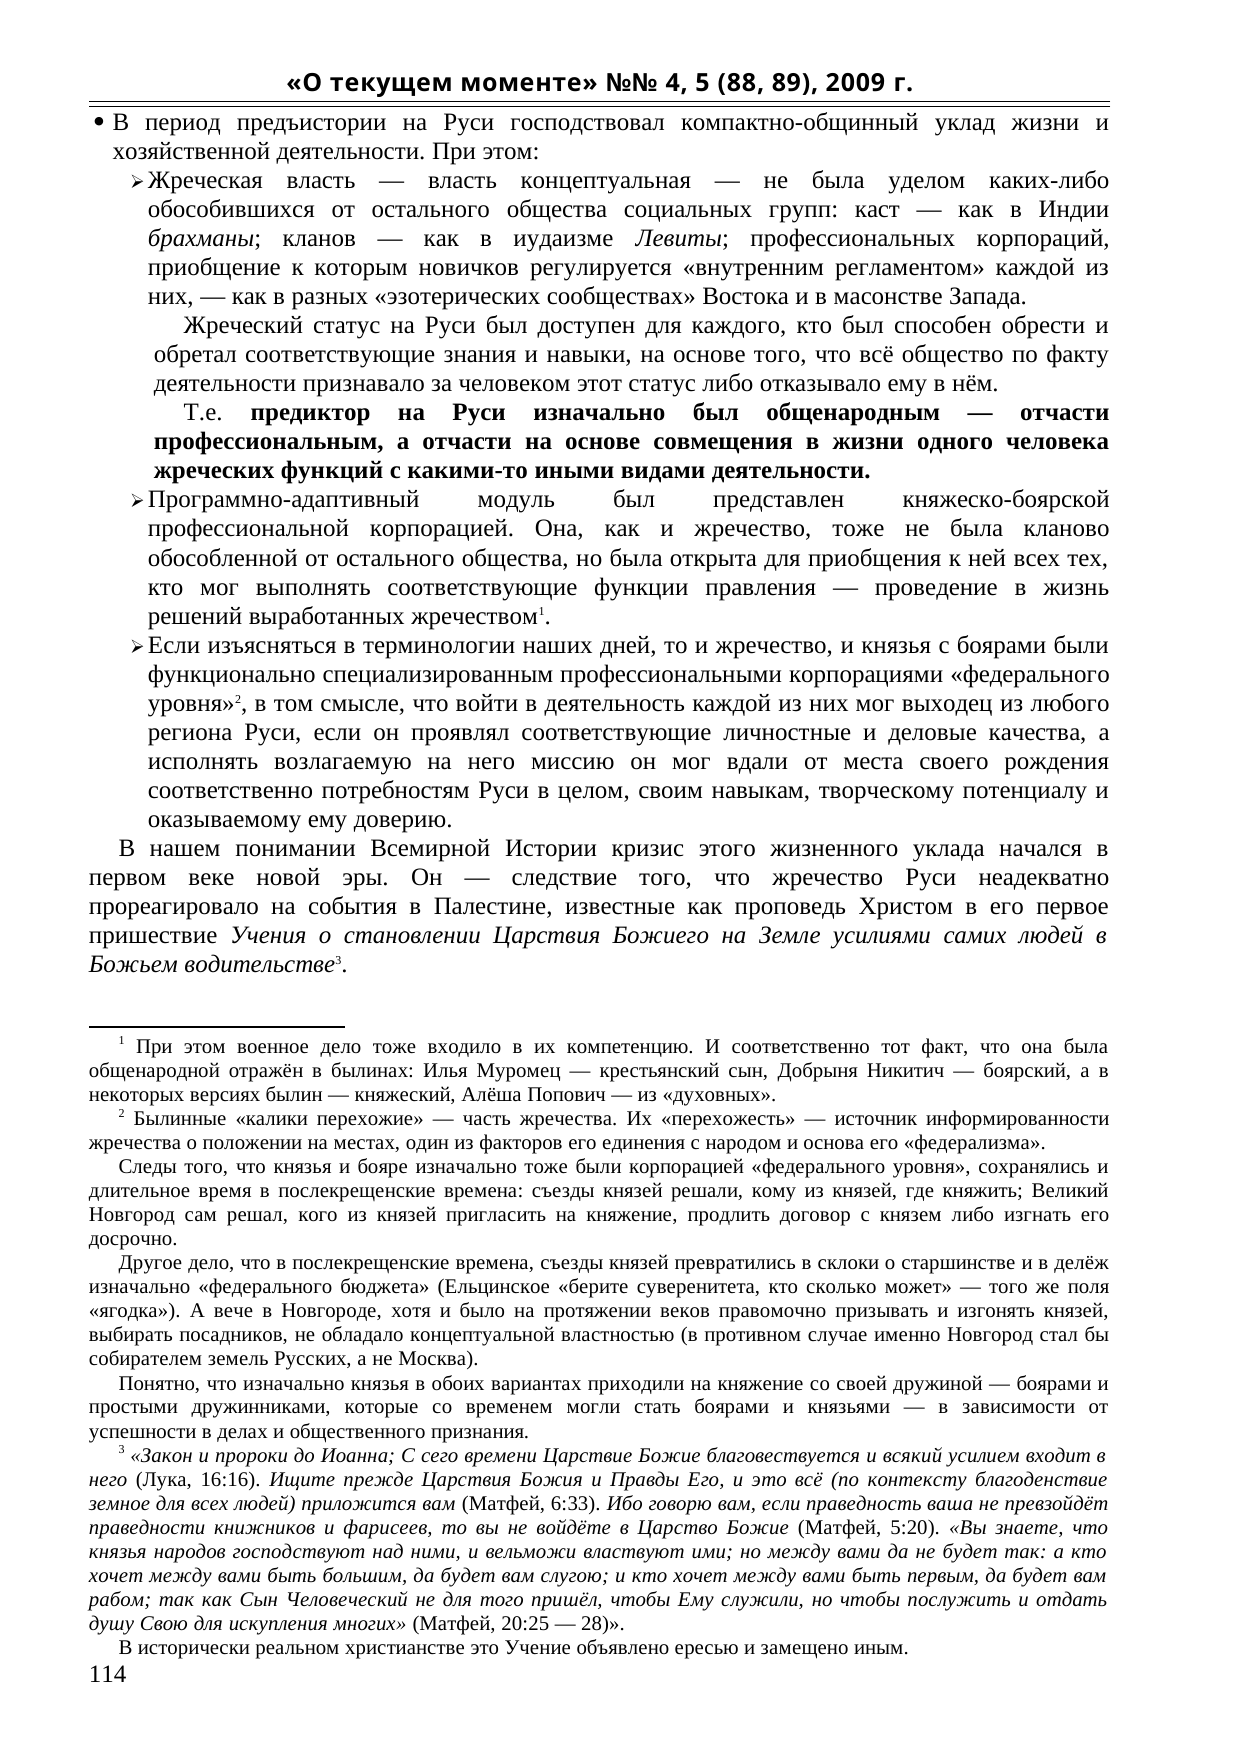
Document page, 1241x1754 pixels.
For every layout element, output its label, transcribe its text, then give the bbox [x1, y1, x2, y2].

list Следы того, что князья и бояре изначально тоже были корпорацией «федерального уровня», сохранялись и длительное время в послекрещенские времена: съезды князей решали, кому из князей, где княжить; Великий Новгород сам решал, кого из князей пригласить на княжение, продлить договор с князем либо изгнать его досрочно. [89, 1154, 1110, 1250]
list Если изъясняться в терминологии наших дней, то и жречество, и князья с боярами были функционально специализированным профессиональными корпорациями «федерального уровня», в том смысле, что войти в деятельность каждой из них мог выходец из любого региона Руси, если он проявлял соответствующие личностные и деловые качества, а исполнять возлагаемую на него миссию он мог вдали от места своего рождения соответственно потребностям Руси в целом, своим навыкам, творческому потенциалу и оказываемому ему доверию. [130, 629, 1110, 833]
text В нашем понимании Всемирной Истории кризис этого жизненного уклада начался в первом веке новой эры. Он — следствие того, что жречество Руси неадекватно прореагировало на события в Палестине, известные как проповедь Христом в его первое пришествие Учения о становлении Царствия Божиего на Земле усилиями самих людей в Божьем водительстве. [89, 833, 1110, 978]
list Понятно, что изначально князья в обоих вариантах приходили на княжение со своей дружиной — боярами и простыми дружинниками, которые со временем могли стать боярами и князьями — в зависимости от успешности в делах и общественного признания. [89, 1370, 1110, 1442]
list При этом военное дело тоже входило в их компетенцию. И соответственно тот факт, что она была общенародной отражён в былинах: Илья Муромец — крестьянский сын, Добрыня Никитич — боярский, а в некоторых версиях былин — княжеский, Алёша Попович — из «духовных». [89, 1033, 1110, 1106]
list Программно-адаптивный модуль был представлен княжеско-боярской профессиональной корпорацией. Она, как и жречество, тоже не была кланово обособленной от остального общества, но была открыта для приобщения к ней всех тех, кто мог выполнять соответствующие функции правления — проведение в жизнь решений выработанных жречеством. [130, 484, 1110, 629]
text «Закон и пророки до Иоанна; С сего времени Царствие Божие благовествуется и всякий усилием входит в него (Лука, 16:16). Ищите прежде Царствия Божия и Правды Его, и это всё (по контексту благоденствие земное для всех людей) приложится вам (Матфей, 6:33). Ибо го­во­рю вам, ес­ли пра­вед­ность ва­ша не пре­взой­дёт пра­вед­но­сти книж­ни­ков и фа­ри­се­ев, то вы не вой­дё­те в Цар­ст­во Божие (Мат­фей, 5:20). «Вы знаете, что князья народов господ­ствуют над ними, и вельможи властвуют ими; но между вами да не будет так: а кто хочет между вами быть большим, да будет вам слугою; и кто хочет между вами быть первым, да будет вам рабом; так как Сын Челове­ческий не для того при­шёл, чтобы Ему служили, но чтобы послужить и отдать душу Свою для искупления многих» (Матфей, 20:25 — 28)». [89, 1442, 1110, 1635]
list В период предъистории на Руси господствовал компактно-общинный уклад жизни и хозяйственной деятельности. При этом: [94, 107, 1110, 164]
list Другое дело, что в послекрещенские времена, съезды князей превратились в склоки о старшинстве и в делёж изначально «федерального бюджета» (Ельцинское «берите суверенитета, кто сколько может» — того же поля «ягодка»). А вече в Новгороде, хотя и было на протяжении веков правомочно призывать и изгонять князей, выбирать посадников, не обладало концептуальной властностью (в противном случае именно Новгород стал бы собирателем земель Русских, а не Москва). [89, 1250, 1110, 1370]
list Былинные «калики перехожие» — часть жречества. Их «перехожесть» — источник информированности жречества о положении на местах, один из факторов его единения с народом и основа его «федерализма». [89, 1106, 1110, 1154]
text В исторически реальном христианстве это Учение объявлено ересью и замещено иным. [89, 1635, 1110, 1659]
text Т.е. предиктор на Руси изначально был общенародным — отчасти профессиональным, а отчасти на основе совмещения в жизни одного человека жреческих функций с какими-то иными видами деятельности. [154, 397, 1110, 484]
text Жреческий статус на Руси был доступен для каждого, кто был способен обрести и обретал соответствующие знания и навыки, на основе того, что всё общество по факту деятельности признавало за человеком этот статус либо отказывало ему в нём. [154, 310, 1110, 397]
list Жреческая власть — власть концептуальная — не была уделом каких-либо обособившихся от остального общества социальных групп: каст — как в Индии брахманы; кланов — как в иудаизме Левиты; профессиональных корпораций, приобщение к которым новичков регулируется «внутренним регламентом» каждой из них, — как в разных «эзотерических сообществах» Востока и в масонстве Запада. [130, 164, 1110, 310]
